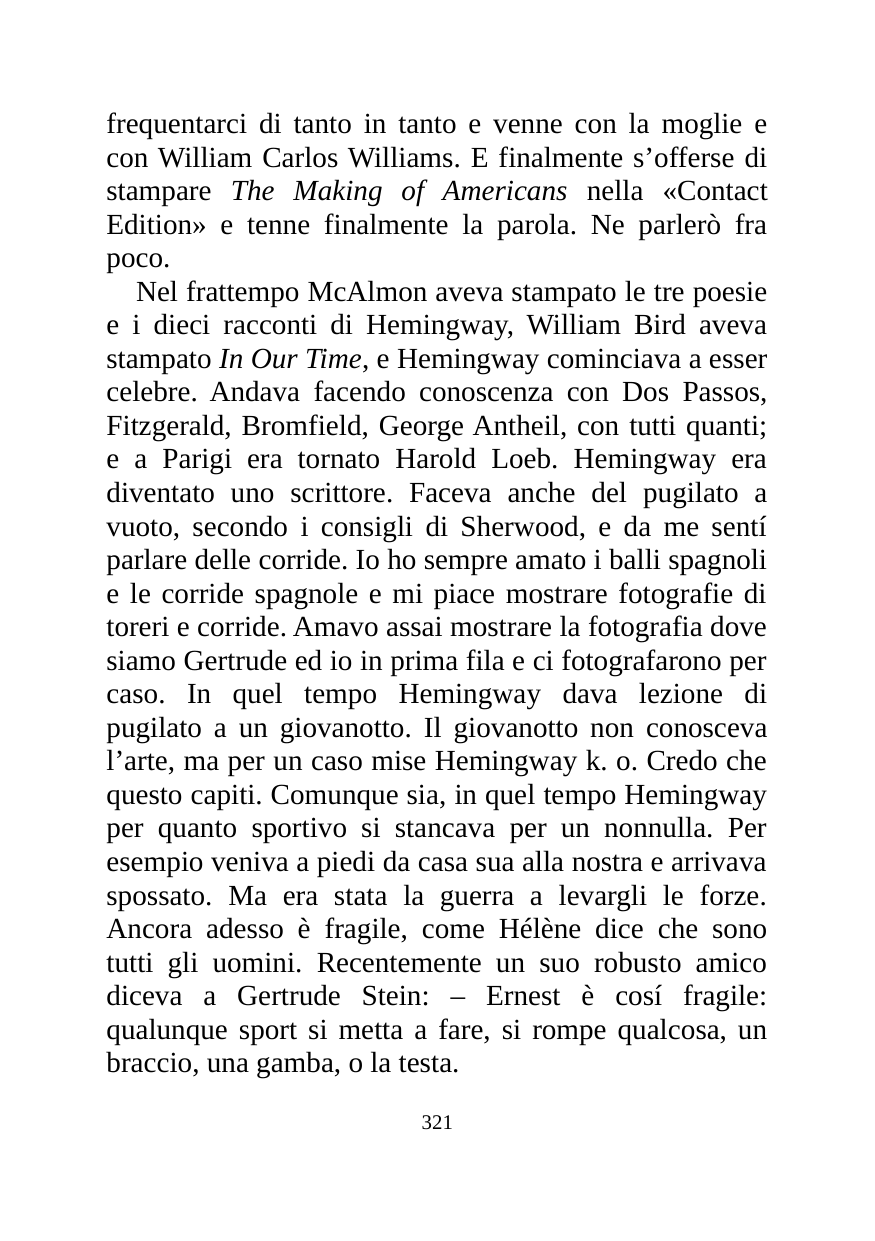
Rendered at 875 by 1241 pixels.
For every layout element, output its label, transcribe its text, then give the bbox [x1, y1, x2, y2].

text Nel frattempo McAlmon aveva stampato le tre poesie e i dieci racconti di Hemingway, William Bird aveva stampato In Our Time, e Hemingway cominciava a esser celebre. Andava facendo conoscenza con Dos Passos, Fitzgerald, Bromfield, George Antheil, con tutti quanti; e a Parigi era tornato Harold Loeb. Hemingway era diventato uno scrittore. Faceva anche del pugilato a vuoto, secondo i consigli di Sherwood, e da me sentí parlare delle corride. Io ho sempre amato i balli spagnoli e le corride spagnole e mi piace mostrare fotografie di toreri e corride. Amavo assai mostrare la fotografia dove siamo Gertrude ed io in prima fila e ci fotografarono per caso. In quel tempo Hemingway dava lezione di pugilato a un giovanotto. Il giovanotto non conosceva l’arte, ma per un caso mise Hemingway k. o. Credo che questo capiti. Comunque sia, in quel tempo Hemingway per quanto sportivo si stancava per un nonnulla. Per esempio veniva a piedi da casa sua alla nostra e arrivava spossato. Ma era stata la guerra a levargli le forze. Ancora adesso è fragile, come Hélène dice che sono tutti gli uomini. Recentemente un suo robusto amico diceva a Gertrude Stein: – Ernest è cosí fragile: qualunque sport si metta a fare, si rompe qualcosa, un braccio, una gamba, o la testa. [106, 274, 768, 1079]
text frequentarci di tanto in tanto e venne con la moglie e con William Carlos Williams. E finalmente s’offerse di stampare The Making of Americans nella «Contact Edition» e tenne finalmente la parola. Ne parlerò fra poco. [106, 106, 768, 274]
